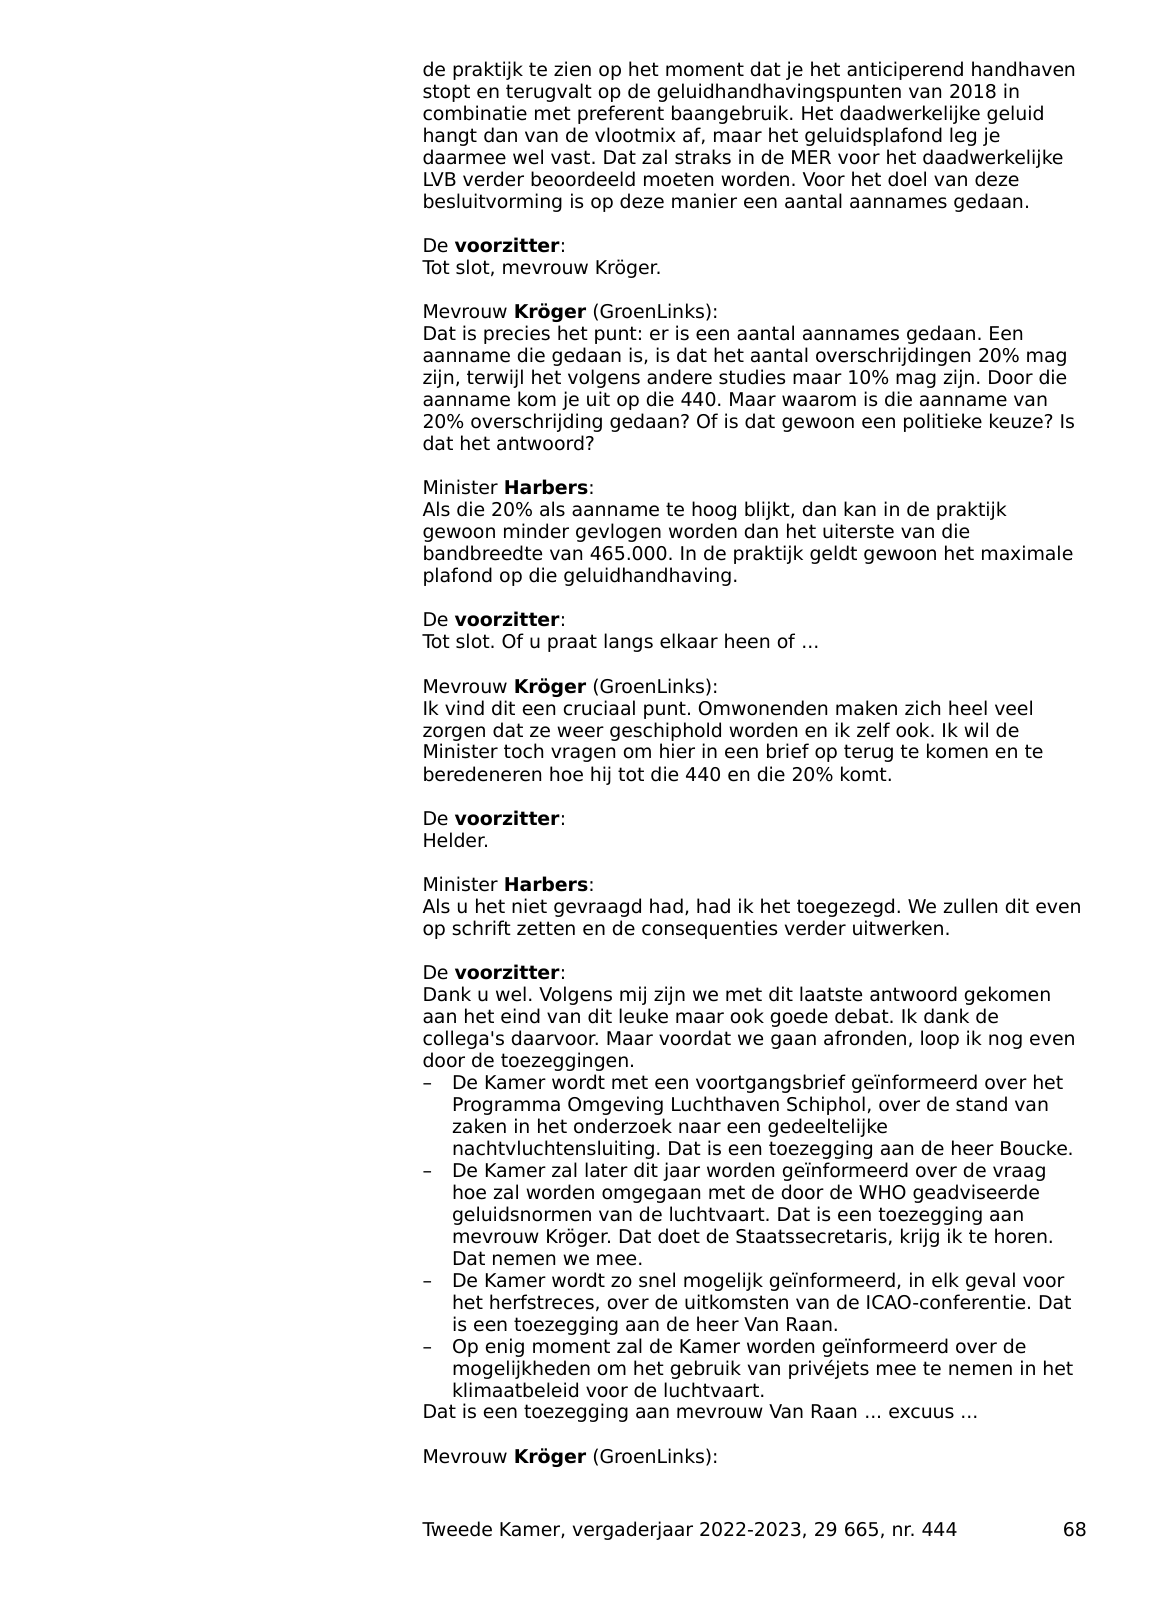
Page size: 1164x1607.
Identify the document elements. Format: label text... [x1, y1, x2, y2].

text Minister Harbers: [422, 874, 1087, 896]
text De voorzitter: [422, 962, 1087, 984]
text – De Kamer wordt met een voortgangsbrief geïnformeerd over het Programma Omgeving Luchthaven Schiphol, over de stand van zaken in het onderzoek naar een gedeeltelijke nachtvluchtensluiting. Dat is een toezegging aan de heer Boucke. [422, 1072, 1087, 1160]
text – De Kamer wordt zo snel mogelijk geïnformeerd, in elk geval voor het herfstreces, over de uitkomsten van de ICAO-conferentie. Dat is een toezegging aan de heer Van Raan. [422, 1269, 1087, 1336]
text De voorzitter: [422, 235, 1087, 257]
text Dat is een toezegging aan mevrouw Van Raan ... excuus ... [422, 1401, 1087, 1423]
text Dat is precies het punt: er is een aantal aannames gedaan. Een aanname die gedaan is, is dat het aantal overschrijdingen 20% mag zijn, terwijl het volgens andere studies maar 10% mag zijn. Door die aanname kom je uit op die 440. Maar waarom is die aanname van 20% overschrijding gedaan? Of is dat gewoon een politieke keuze? Is dat het antwoord? [422, 323, 1087, 455]
text Mevrouw Kröger (GroenLinks): [422, 676, 1087, 697]
text Mevrouw Kröger (GroenLinks): [422, 1446, 1087, 1468]
text Minister Harbers: [422, 477, 1087, 499]
text Als u het niet gevraagd had, had ik het toegezegd. We zullen dit even op schrift zetten en de consequenties verder uitwerken. [422, 896, 1087, 940]
text Tot slot. Of u praat langs elkaar heen of ... [422, 631, 1087, 653]
text Ik vind dit een cruciaal punt. Omwonenden maken zich heel veel zorgen dat ze weer geschiphold worden en ik zelf ook. Ik wil de Minister toch vragen om hier in een brief op terug te komen en te beredeneren hoe hij tot die 440 en die 20% komt. [422, 697, 1087, 785]
text Tot slot, mevrouw Kröger. [422, 257, 1087, 279]
text Als die 20% als aanname te hoog blijkt, dan kan in de praktijk gewoon minder gevlogen worden dan het uiterste van die bandbreedte van 465.000. In de praktijk geldt gewoon het maximale plafond op die geluidhandhaving. [422, 499, 1087, 587]
text – Op enig moment zal de Kamer worden geïnformeerd over de mogelijkheden om het gebruik van privéjets mee te nemen in het klimaatbeleid voor de luchtvaart. [422, 1336, 1087, 1401]
text Helder. [422, 829, 1087, 852]
text – De Kamer zal later dit jaar worden geïnformeerd over de vraag hoe zal worden omgegaan met de door de WHO geadviseerde geluidsnormen van de luchtvaart. Dat is een toezegging aan mevrouw Kröger. Dat doet de Staatssecretaris, krijg ik te horen. Dat nemen we mee. [422, 1160, 1087, 1269]
text de praktijk te zien op het moment dat je het anticiperend handhaven stopt en terugvalt op de geluidhandhavingspunten van 2018 in combinatie met preferent baangebruik. Het daadwerkelijke geluid hangt dan van de vlootmix af, maar het geluidsplafond leg je daarmee wel vast. Dat zal straks in de MER voor het daadwerkelijke LVB verder beoordeeld moeten worden. Voor het doel van deze besluitvorming is op deze manier een aantal aannames gedaan. [422, 59, 1087, 213]
text De voorzitter: [422, 609, 1087, 631]
text Dank u wel. Volgens mij zijn we met dit laatste antwoord gekomen aan het eind van dit leuke maar ook goede debat. Ik dank de collega's daarvoor. Maar voordat we gaan afronden, loop ik nog even door de toezeggingen. [422, 984, 1087, 1072]
text De voorzitter: [422, 808, 1087, 829]
text Mevrouw Kröger (GroenLinks): [422, 301, 1087, 323]
